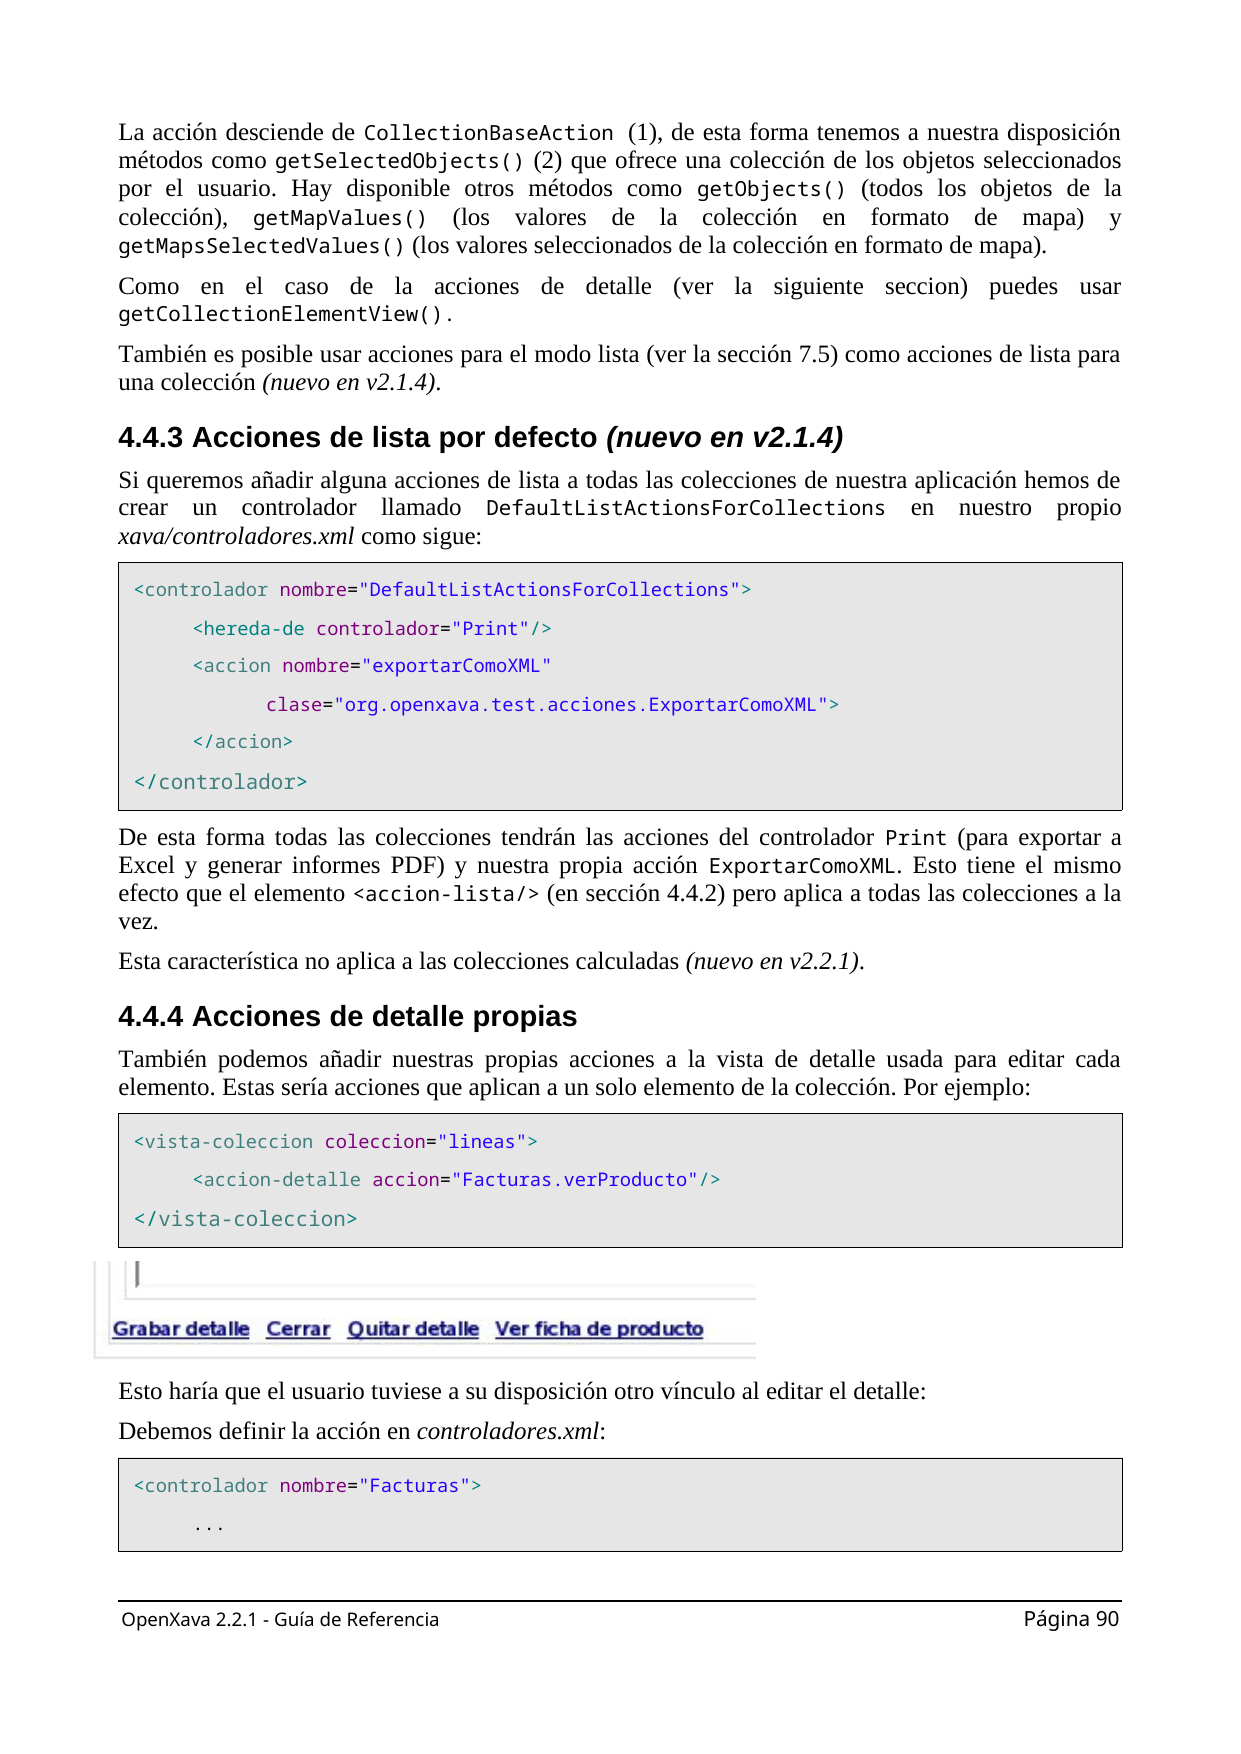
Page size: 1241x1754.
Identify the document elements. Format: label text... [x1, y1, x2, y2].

text Debemos definir la acción en controladores.xml: [118, 1417, 1122, 1445]
picture [87, 1261, 756, 1377]
text <accion nombre="exportarComoXML" [119, 638, 1122, 676]
text También podemos añadir nuestras propias acciones a la vista de detalle usada para editar cada elemento. Estas sería acciones que aplican a un solo elemento de la colección. Por ejemplo: [118, 1045, 1122, 1101]
text <accion-detalle accion="Facturas.verProducto"/> [119, 1151, 1122, 1189]
text También es posible usar acciones para el modo lista (ver la sección 7.5) como acciones de lista para una colección (nuevo en v2.1.4). [118, 340, 1122, 396]
text Como en el caso de la acciones de detalle (ver la siguiente seccion) puedes usar getCollectionElementView(). [118, 272, 1122, 328]
text <vista-coleccion coleccion="lineas"> [119, 1114, 1122, 1151]
text Esto haría que el usuario tuviese a su disposición otro vínculo al editar el detalle: [118, 1377, 1122, 1405]
text </accion> [119, 714, 1122, 752]
text clase="org.openxava.test.acciones.ExportarComoXML"> [119, 676, 1122, 714]
text ... [119, 1496, 1122, 1551]
text <controlador nombre="DefaultListActionsForCollections"> [119, 563, 1122, 600]
subtitle Acciones de detalle propias [118, 1000, 1122, 1033]
text <hereda-de controlador="Print"/> [119, 600, 1122, 638]
text </vista-coleccion> [119, 1189, 1122, 1247]
subtitle Acciones de lista por defecto (nuevo en v2.1.4) [118, 421, 1122, 453]
text De esta forma todas las colecciones tendrán las acciones del controlador Print (para exportar a Excel y generar informes PDF) y nuestra propia acción ExportarComoXML. Esto tiene el mismo efecto que el elemento <accion-lista/> (en sección 4.4.2) pero aplica a todas las colecciones a la vez. [118, 823, 1122, 935]
text <controlador nombre="Facturas"> [119, 1459, 1122, 1496]
text </controlador> [119, 752, 1122, 810]
text Si queremos añadir alguna acciones de lista a todas las colecciones de nuestra aplicación hemos de crear un controlador llamado DefaultListActionsForCollections en nuestro propio xava/controladores.xml como sigue: [118, 466, 1122, 549]
text La acción desciende de CollectionBaseAction (1), de esta forma tenemos a nuestra disposición métodos como getSelectedObjects() (2) que ofrece una colección de los objetos seleccionados por el usuario. Hay disponible otros métodos como getObjects() (todos los objetos de la colección), getMapValues() (los valores de la colección en formato de mapa) y getMapsSelectedValues() (los valores seleccionados de la colección en formato de mapa). [118, 118, 1122, 259]
text Esta característica no aplica a las colecciones calculadas (nuevo en v2.2.1). [118, 947, 1122, 975]
